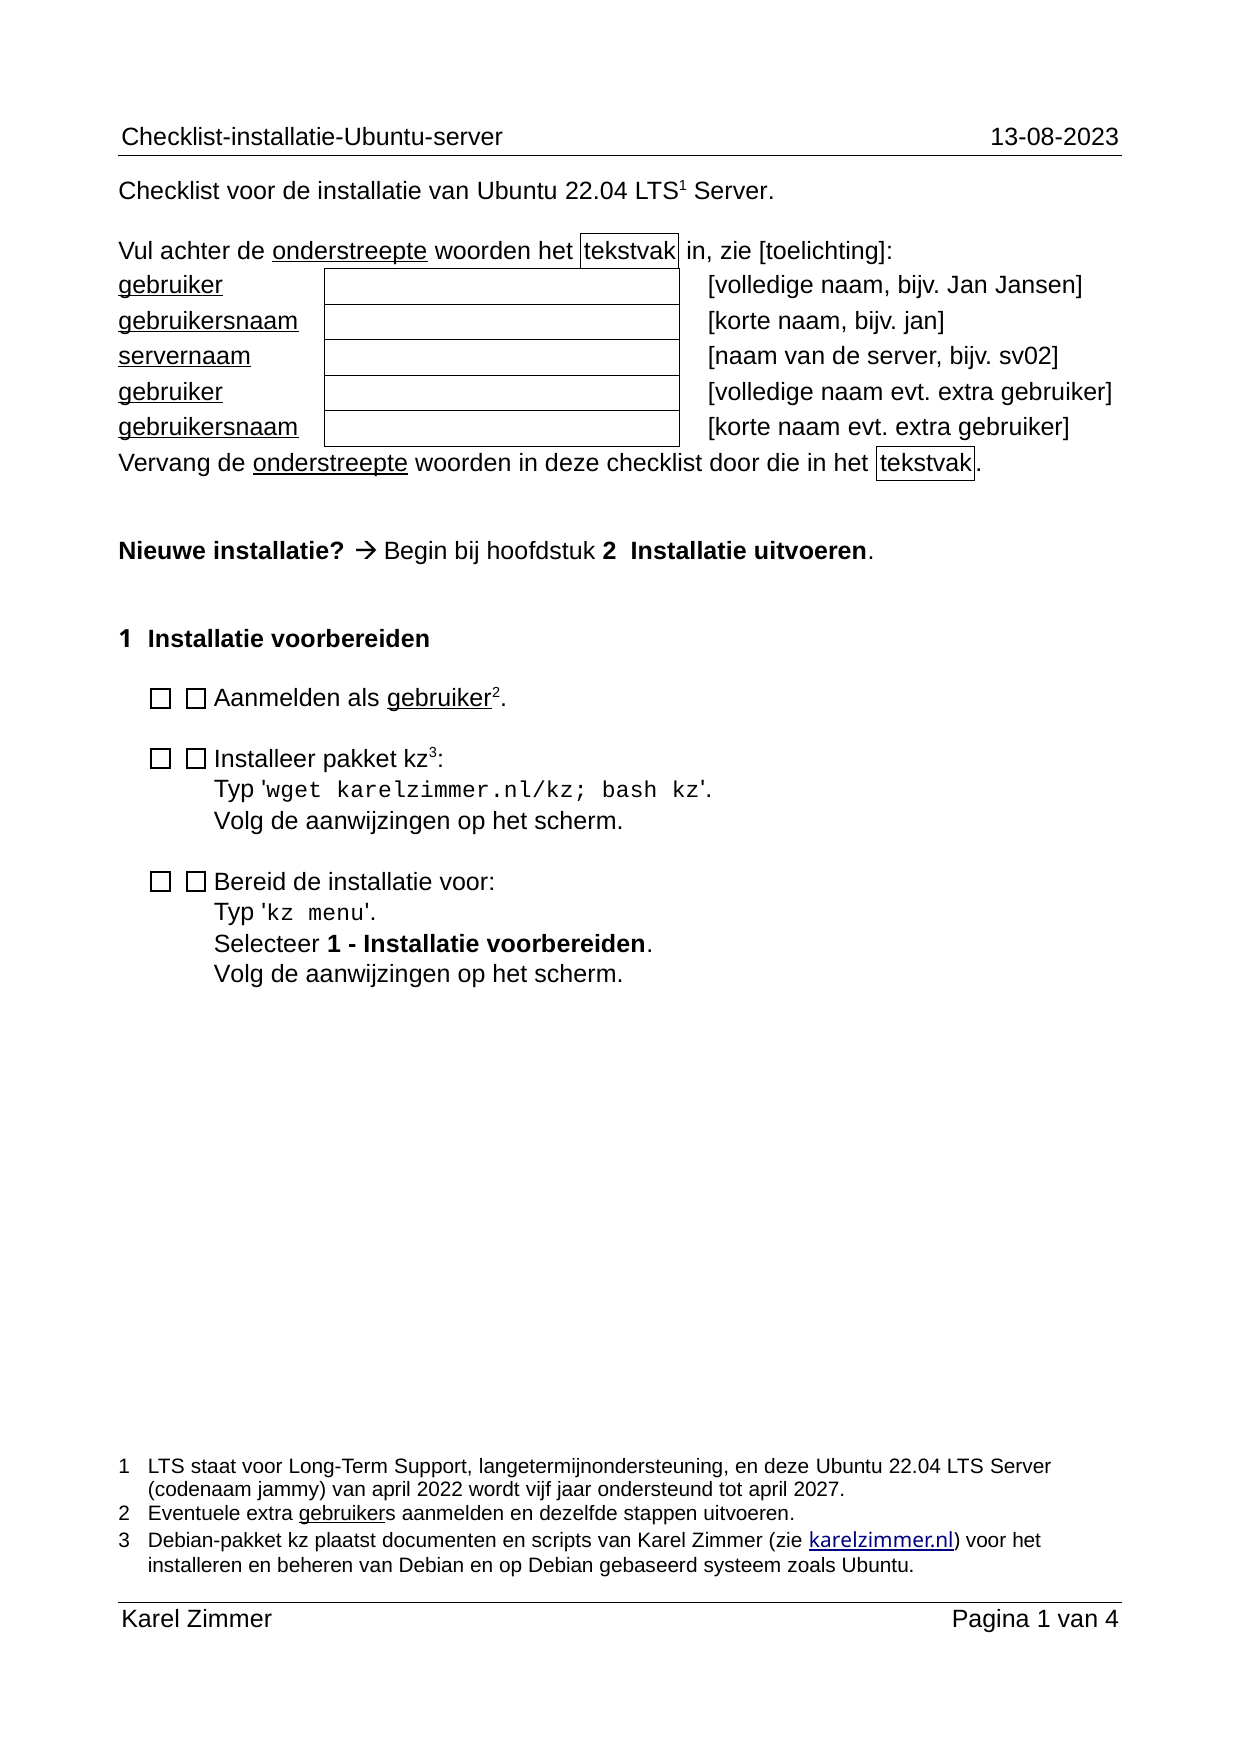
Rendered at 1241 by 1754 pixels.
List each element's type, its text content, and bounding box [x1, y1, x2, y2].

text [korte naam evt. extra gebruiker] [680, 410, 1122, 446]
table_header [177, 683, 213, 713]
table_cell [177, 744, 213, 774]
table_cell Typ 'kz menu'. [213, 897, 1122, 929]
table_cell Installeer pakket kz: [213, 744, 1122, 774]
table_cell [213, 836, 1122, 866]
text Checklist voor de installatie van Ubuntu 22.04 LTS Server. [118, 177, 1122, 205]
text [korte naam, bijv. jan] [680, 304, 1122, 339]
table_cell [118, 774, 142, 806]
table_cell [177, 897, 213, 929]
text . [975, 446, 1122, 481]
text [volledige naam, bijv. Jan Jansen] [680, 268, 1122, 304]
table_cell [177, 866, 213, 897]
table_cell [118, 929, 142, 959]
text [volledige naam evt. extra gebruiker] [680, 375, 1122, 410]
table_cell [118, 713, 142, 744]
text gebruikersnaam [118, 304, 324, 339]
text GEBRUIKERSNaaM [118, 410, 324, 446]
table_cell [118, 866, 142, 897]
table_cell [118, 959, 142, 989]
text servernaam [118, 339, 324, 375]
table_cell [213, 713, 1122, 744]
table_header [118, 683, 142, 713]
table_cell [177, 806, 213, 836]
text Vervang de ONDERSTREEPTE woorden in deze checklist door die in het [118, 446, 876, 481]
table_header Aanmelden als gebruiker. [213, 683, 1122, 713]
text LTS staat voor Long-Term Support, langetermijnondersteuning, en deze Ubuntu 22.04 LTS Server (codenaam jammy) van april 2022 wordt vijf jaar ondersteund tot april 2027. [118, 1454, 1122, 1501]
table_cell [142, 897, 177, 929]
table_cell [177, 959, 213, 989]
text Vul achter de ONDERSTREEPTE woorden het [118, 233, 580, 268]
text tekstvak [581, 234, 678, 268]
text Nieuwe installatie?  Begin bij hoofdstuk 2 Installatie uitvoeren. [118, 537, 1122, 565]
table_cell Volg de aanwijzingen op het scherm. [213, 806, 1122, 836]
text [naam van de server, bijv. sv02] [680, 339, 1122, 375]
table_cell [177, 774, 213, 806]
table_cell Selecteer 1 - Installatie voorbereiden. [213, 929, 1122, 959]
table_cell [142, 866, 177, 897]
table_cell [177, 713, 213, 744]
table_cell Typ 'wget karelzimmer.nl/kz; bash kz'. [213, 774, 1122, 806]
table_cell [142, 959, 177, 989]
table_cell [142, 836, 177, 866]
table_cell [177, 929, 213, 959]
table_cell [118, 744, 142, 774]
table_cell [118, 806, 142, 836]
table_cell Volg de aanwijzingen op het scherm. [213, 959, 1122, 989]
table_cell [142, 929, 177, 959]
table_cell [142, 774, 177, 806]
text GEBRUIKER [118, 375, 324, 410]
table_cell [118, 897, 142, 929]
table_cell [142, 713, 177, 744]
table_cell [177, 836, 213, 866]
text tekstvak [877, 447, 974, 480]
table_header [142, 683, 177, 713]
table_cell [142, 806, 177, 836]
list Installatie voorbereiden [118, 621, 1122, 655]
text GEBRUIKER [118, 268, 324, 304]
table_cell [142, 744, 177, 774]
table_cell Bereid de installatie voor: [213, 866, 1122, 897]
text in, zie [toelichting]: [679, 233, 1122, 268]
table_cell [118, 836, 142, 866]
